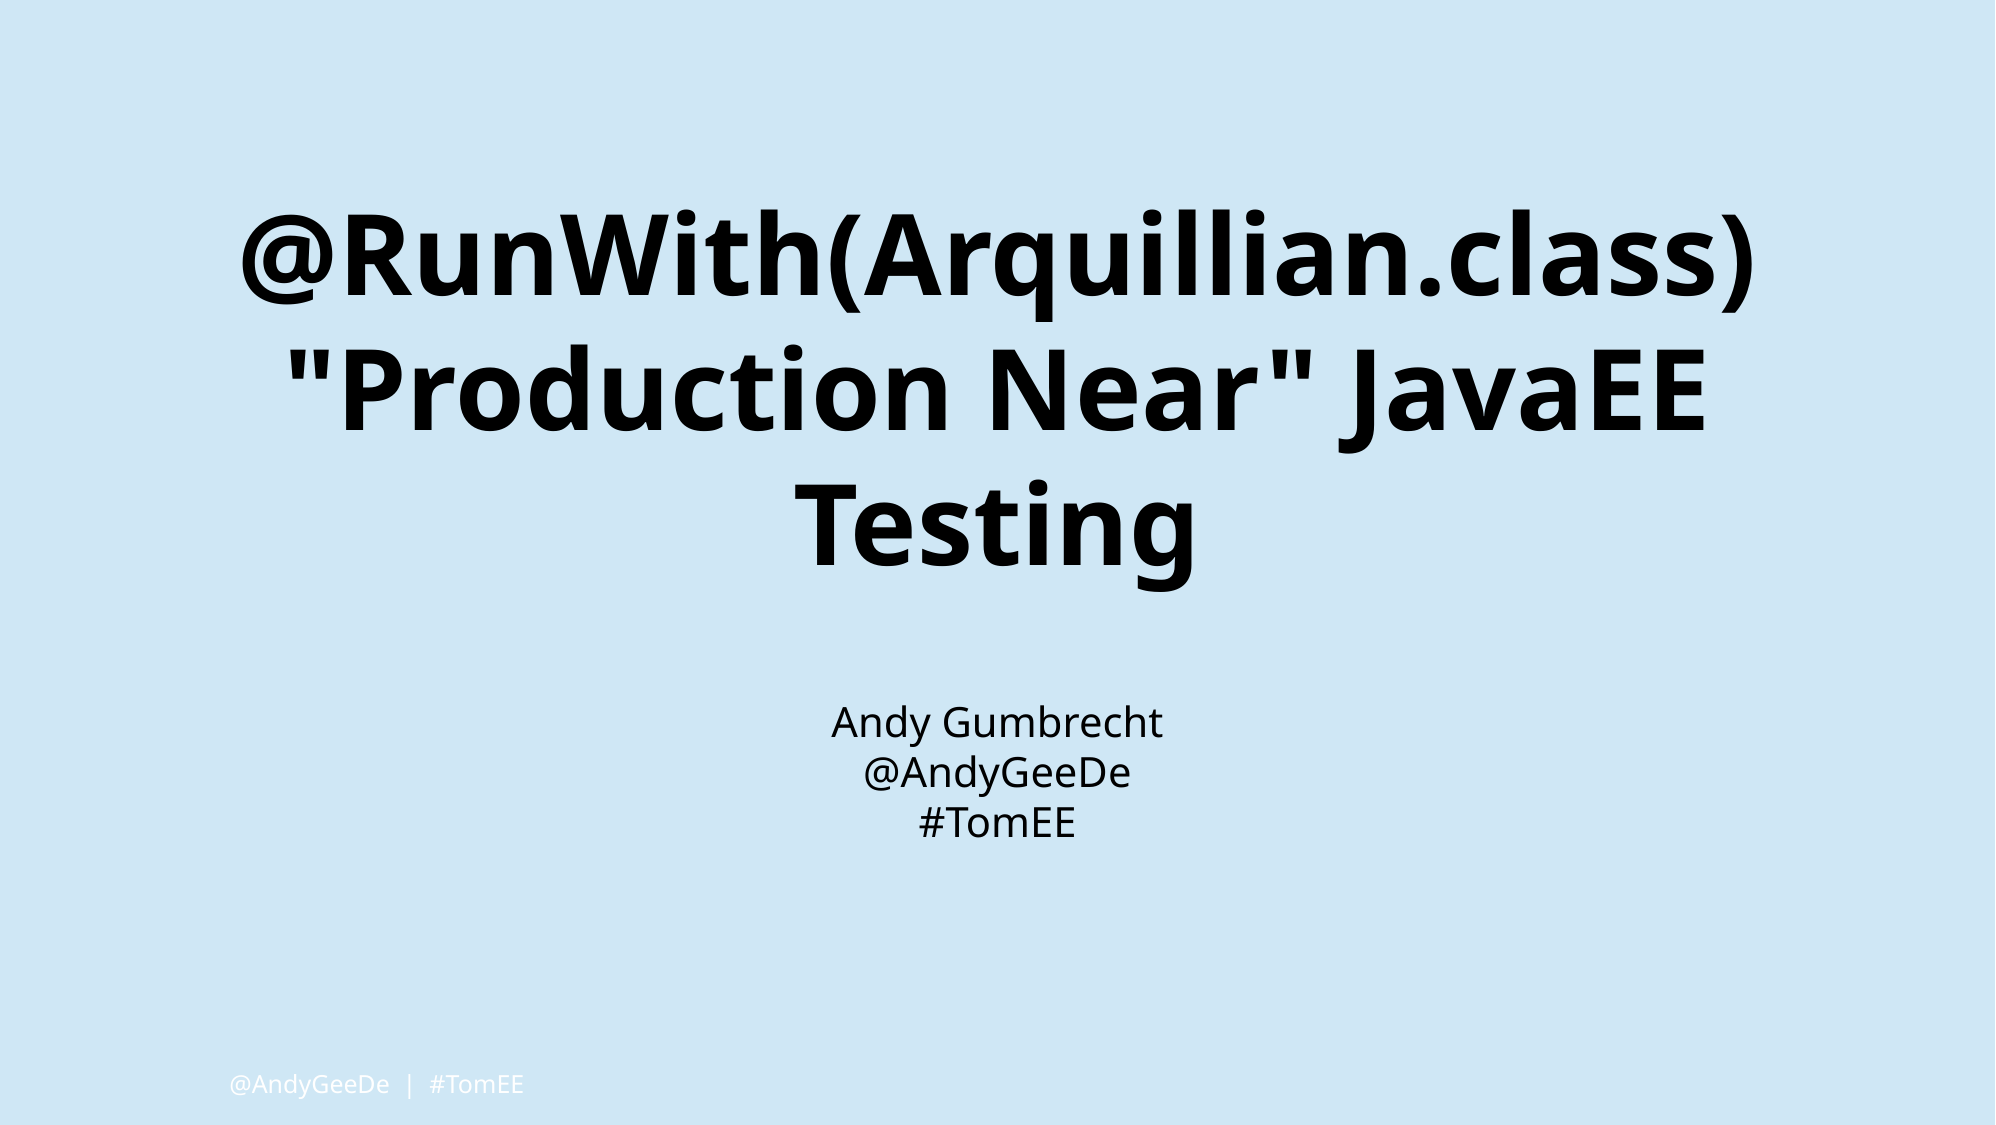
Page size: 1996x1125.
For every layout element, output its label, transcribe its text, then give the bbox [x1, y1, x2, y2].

text_box @AndyGeeDe | #TomEE [214, 1060, 879, 1106]
title @RunWith(Arquillian.class) "Production Near" JavaEE Testing [149, 176, 1846, 591]
subtitle Andy Gumbrecht @AndyGeeDe #TomEE [299, 688, 1696, 925]
